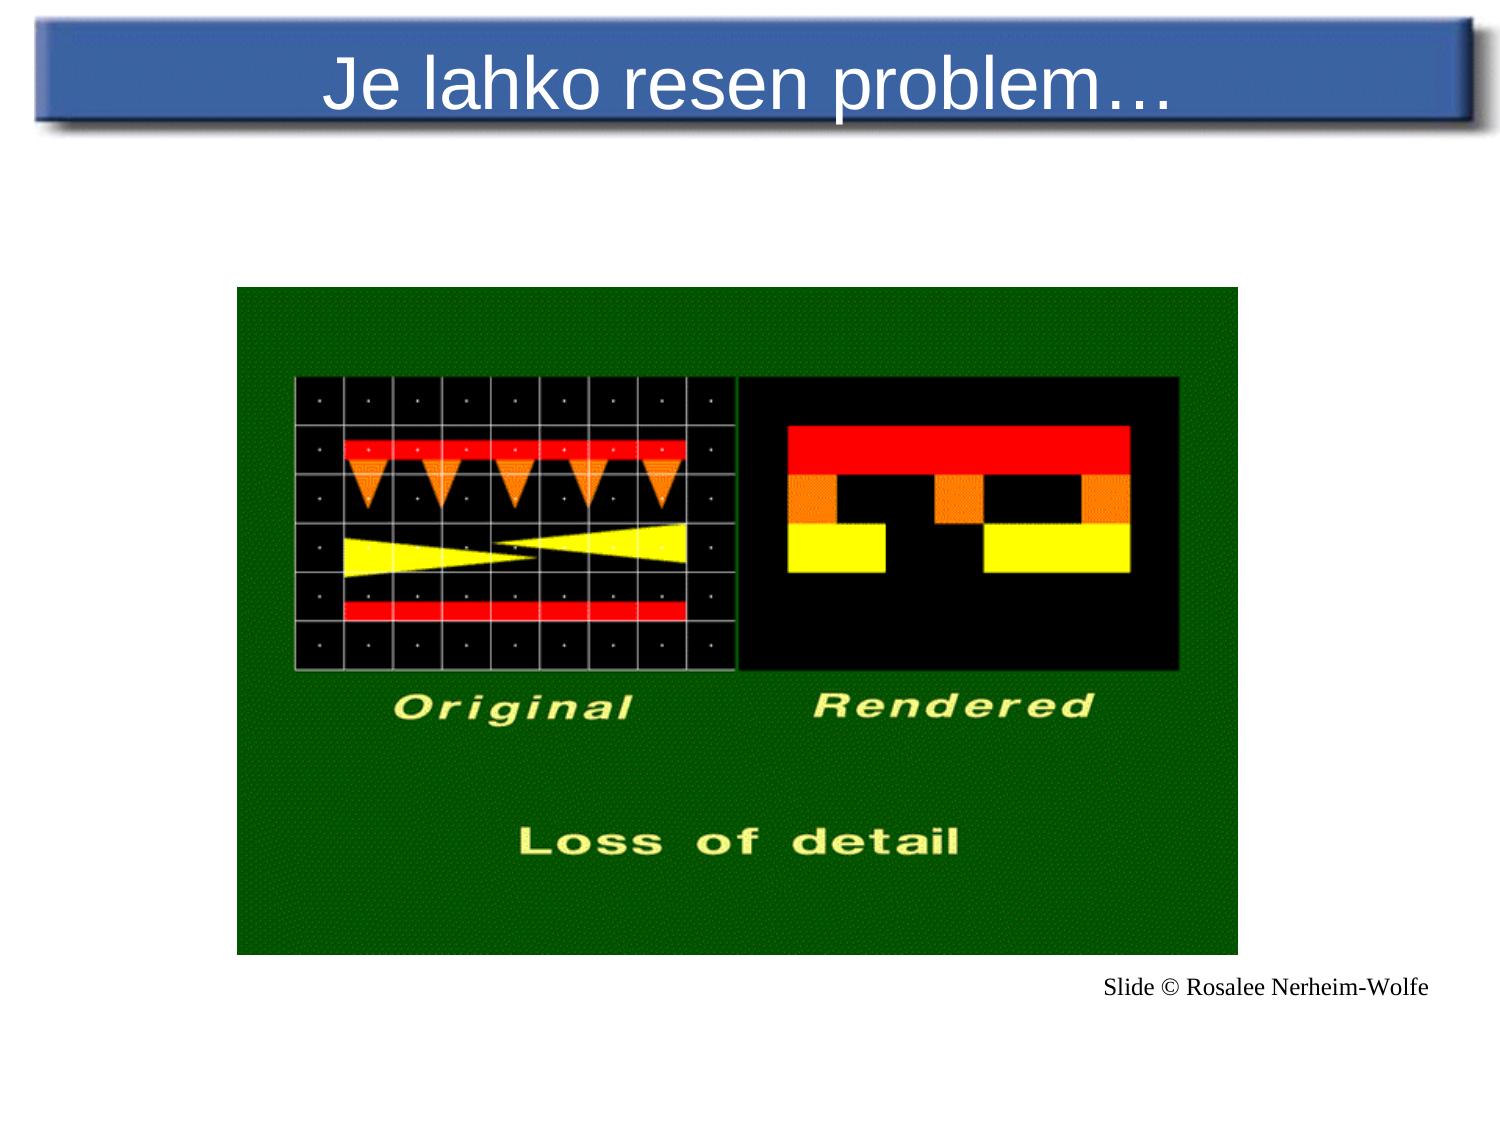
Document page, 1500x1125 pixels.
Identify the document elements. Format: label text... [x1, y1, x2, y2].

text_box Slide © Rosalee Nerheim-Wolfe [1088, 962, 1445, 1008]
picture [237, 287, 1238, 955]
title Je lahko resen problem… [75, 26, 1426, 133]
picture [33, 14, 1500, 141]
